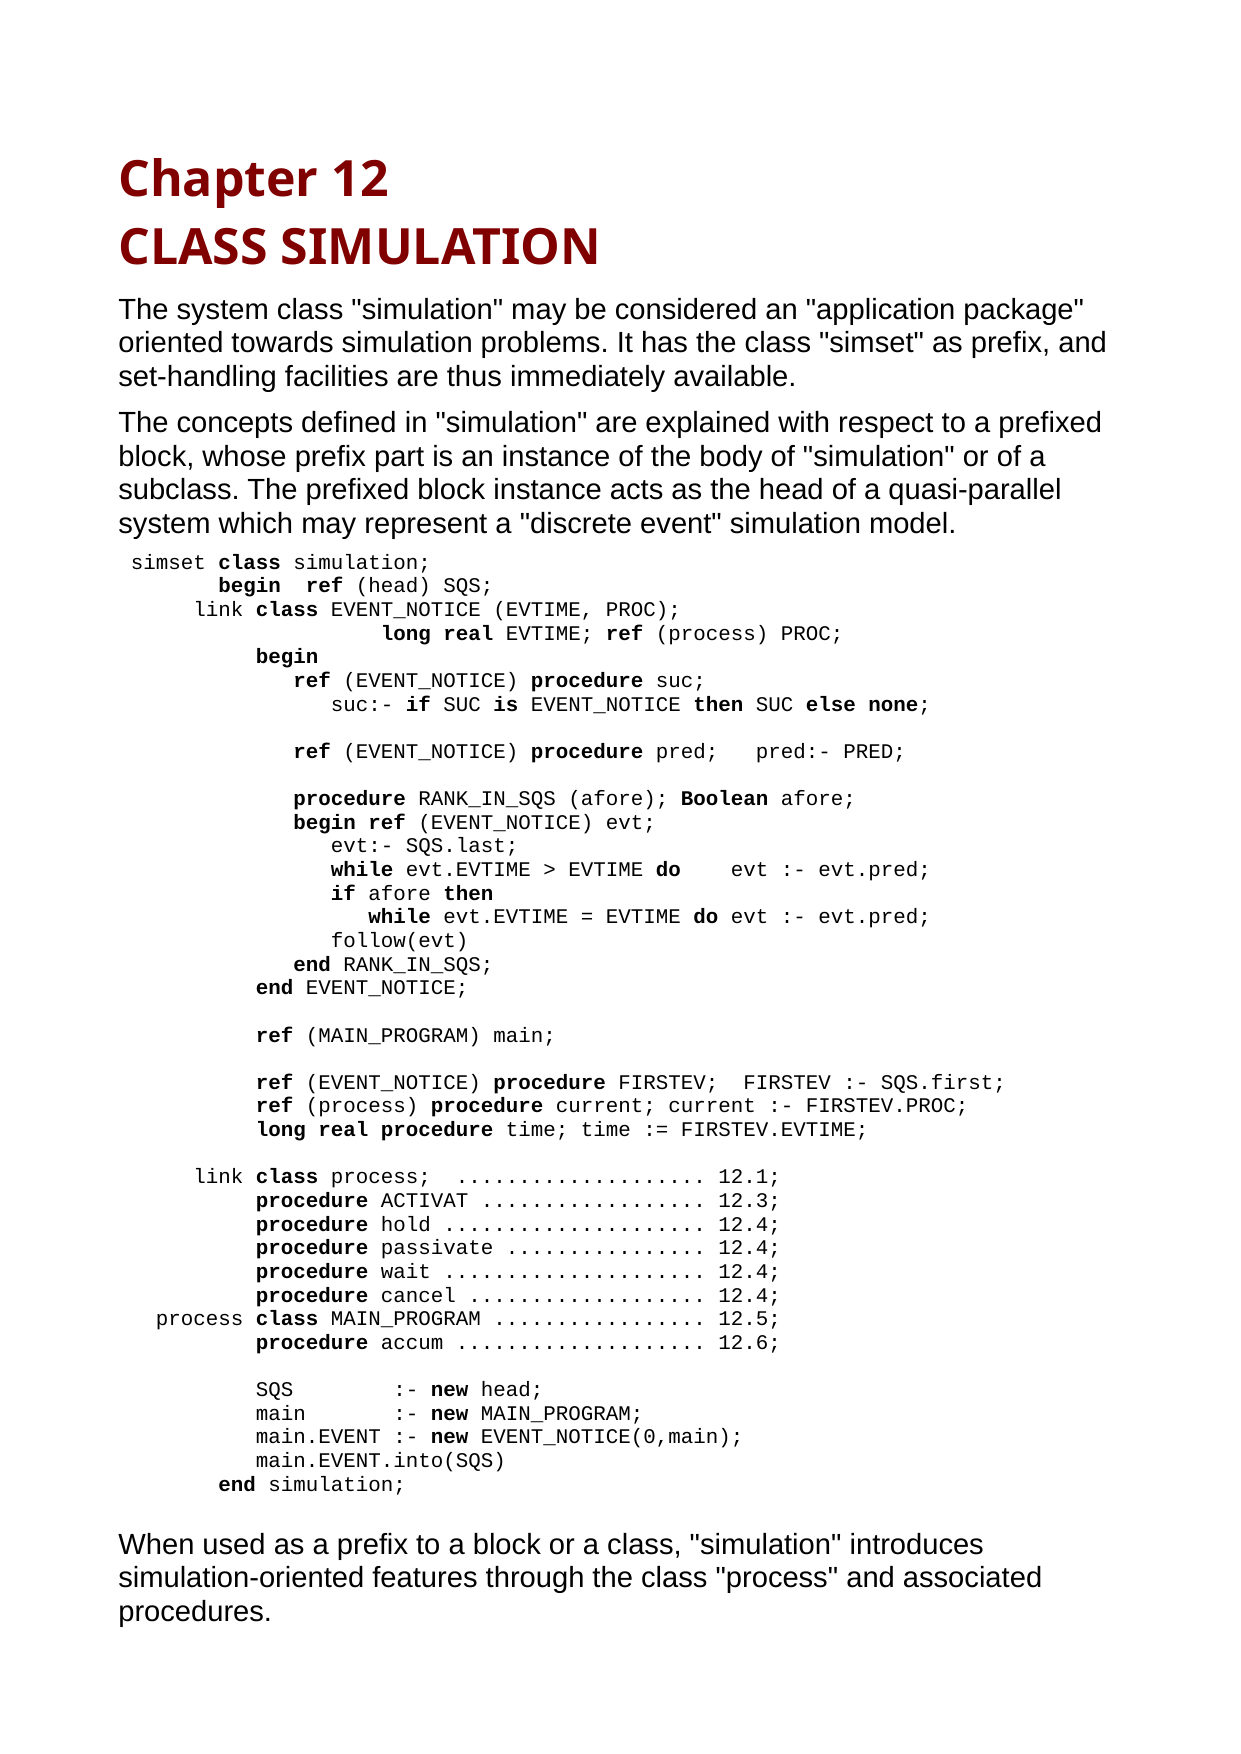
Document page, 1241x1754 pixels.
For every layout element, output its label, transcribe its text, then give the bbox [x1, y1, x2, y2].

text procedure cancel ................... 12.4; [118, 1285, 1122, 1308]
text long real EVTIME; ref (process) PROC; [118, 623, 1122, 646]
text The system class "simulation" may be considered an "application package" oriented towards simulation problems. It has the class "simset" as prefix, and set-handling facilities are thus immediately available. [118, 292, 1122, 392]
text ref (MAIN_PROGRAM) main; [118, 1024, 1122, 1048]
text link class process; .................... 12.1; [118, 1166, 1122, 1190]
text end simulation; [118, 1474, 1122, 1497]
text begin ref (head) SQS; [118, 575, 1122, 599]
text procedure ACTIVAT .................. 12.3; [118, 1190, 1122, 1214]
text begin [118, 646, 1122, 670]
text main :- new MAIN_PROGRAM; [118, 1403, 1122, 1427]
text ref (EVENT_NOTICE) procedure pred; pred:- PRED; [118, 741, 1122, 764]
text begin ref (EVENT_NOTICE) evt; [118, 812, 1122, 835]
text follow(evt) [118, 930, 1122, 954]
text procedure wait ..................... 12.4; [118, 1261, 1122, 1285]
subtitle Chapter 12 CLASS SIMULATION [118, 143, 1122, 279]
text process class MAIN_PROGRAM ................. 12.5; [118, 1308, 1122, 1332]
text main.EVENT :- new EVENT_NOTICE(0,main); [118, 1427, 1122, 1450]
text SQS :- new head; [118, 1379, 1122, 1403]
text long real procedure time; time := FIRSTEV.EVTIME; [118, 1119, 1122, 1143]
text while evt.EVTIME > EVTIME do evt :- evt.pred; [118, 859, 1122, 883]
text main.EVENT.into(SQS) [118, 1450, 1122, 1474]
text while evt.EVTIME = EVTIME do evt :- evt.pred; [118, 906, 1122, 930]
text When used as a prefix to a block or a class, "simulation" introduces simulation-oriented features through the class "process" and associated procedures. [118, 1527, 1122, 1628]
text ref (EVENT_NOTICE) procedure FIRSTEV; FIRSTEV :- SQS.first; [118, 1072, 1122, 1096]
text procedure hold ..................... 12.4; [118, 1214, 1122, 1237]
text procedure RANK_IN_SQS (afore); Boolean afore; [118, 788, 1122, 812]
text link class EVENT_NOTICE (EVTIME, PROC); [118, 599, 1122, 623]
text The concepts defined in "simulation" are explained with respect to a prefixed block, whose prefix part is an instance of the body of "simulation" or of a subclass. The prefixed block instance acts as the head of a quasi-parallel system which may represent a "discrete event" simulation model. [118, 405, 1122, 539]
text simset class simulation; [118, 552, 1122, 575]
text suc:- if SUC is EVENT_NOTICE then SUC else none; [118, 693, 1122, 717]
text procedure passivate ................ 12.4; [118, 1237, 1122, 1261]
text end RANK_IN_SQS; [118, 954, 1122, 977]
text ref (EVENT_NOTICE) procedure suc; [118, 670, 1122, 693]
text ref (process) procedure current; current :- FIRSTEV.PROC; [118, 1096, 1122, 1119]
text end EVENT_NOTICE; [118, 977, 1122, 1001]
text procedure accum .................... 12.6; [118, 1332, 1122, 1356]
text if afore then [118, 883, 1122, 906]
text evt:- SQS.last; [118, 835, 1122, 859]
